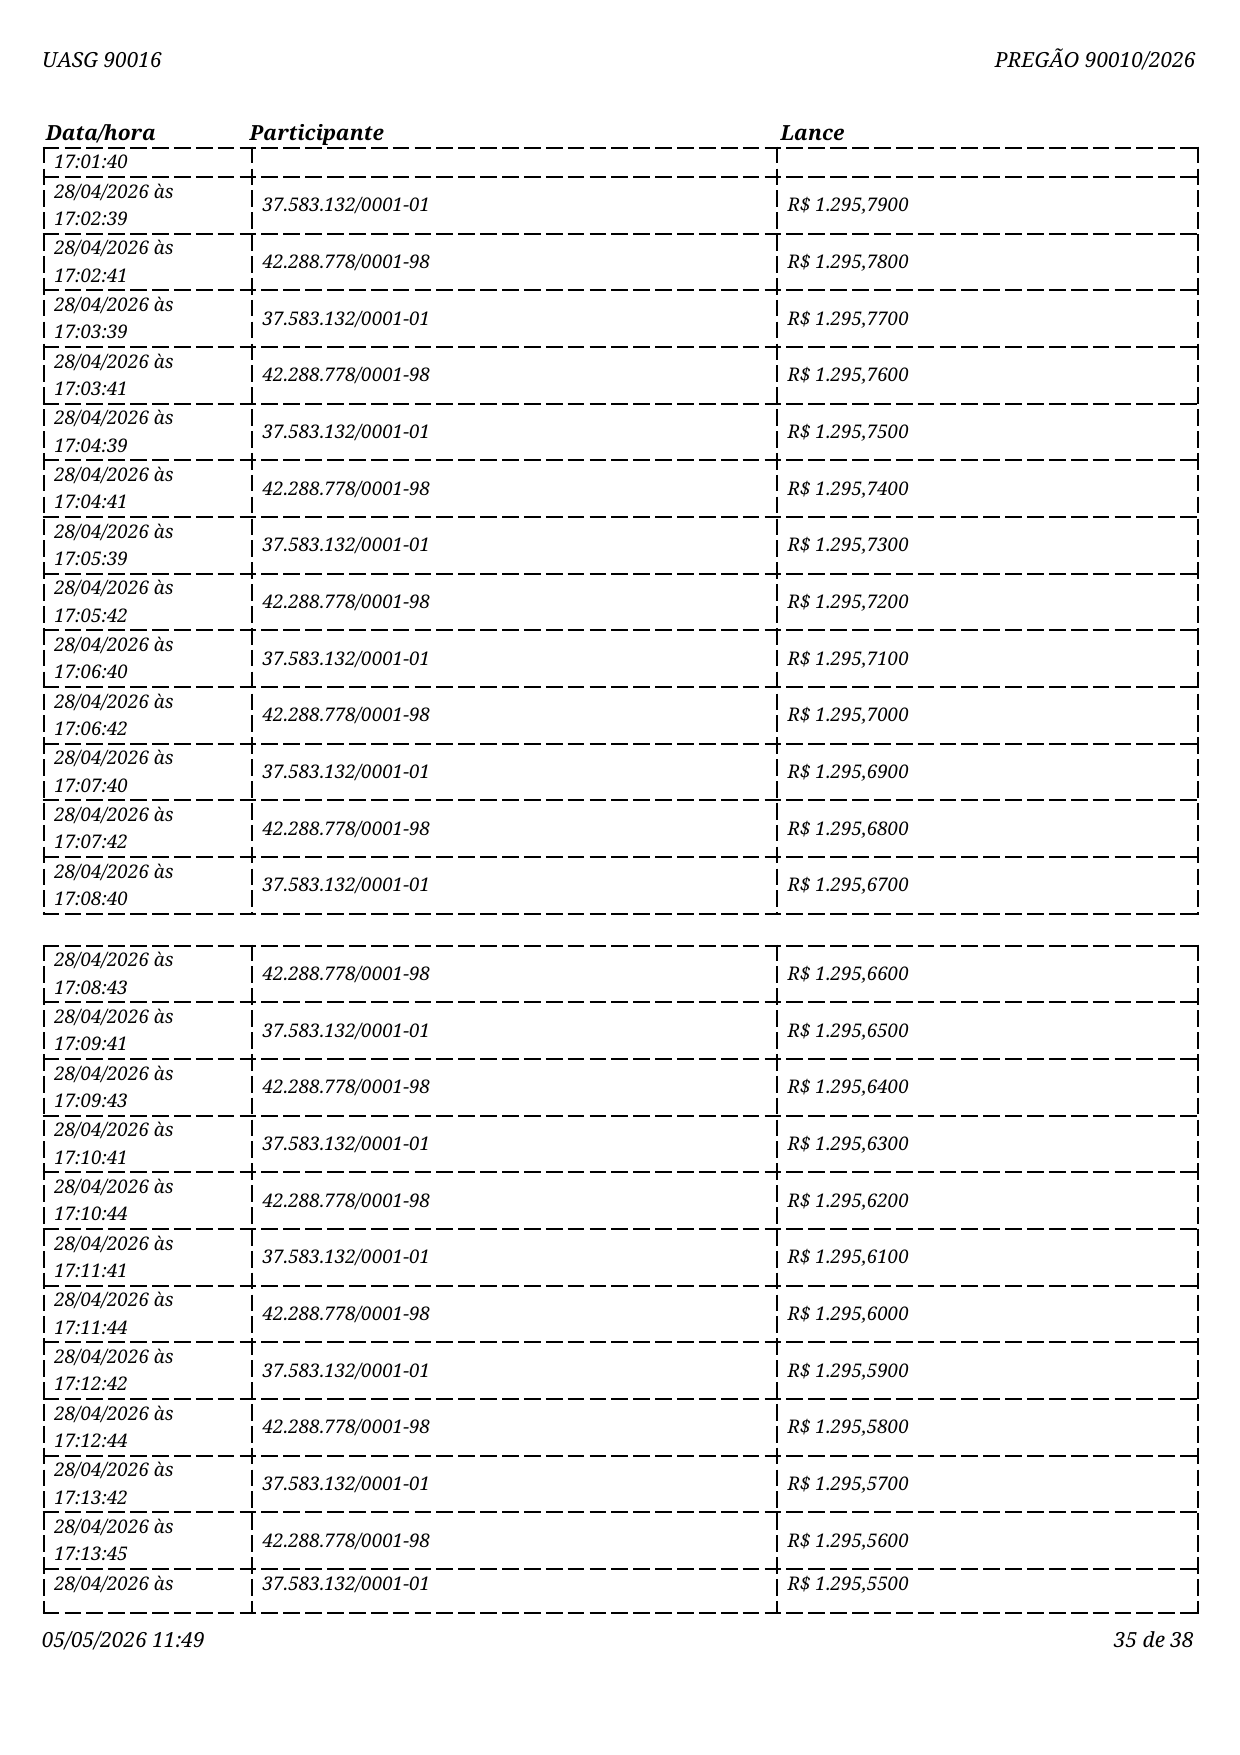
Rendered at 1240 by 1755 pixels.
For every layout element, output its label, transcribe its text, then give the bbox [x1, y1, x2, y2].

table_cell 17:01:40 [44, 147, 252, 176]
table_cell 42.288.778/0001-98 [252, 686, 777, 743]
table_cell R$ 1.295,6100 [777, 1228, 1198, 1284]
table_cell 28/04/2026 às 17:04:39 [44, 403, 252, 459]
table_cell 28/04/2026 às 17:07:42 [44, 799, 252, 856]
table_cell 28/04/2026 às 17:10:44 [44, 1171, 252, 1228]
table_cell 28/04/2026 às [44, 1568, 252, 1612]
table_cell R$ 1.295,5600 [777, 1511, 1198, 1568]
table_cell R$ 1.295,6800 [777, 799, 1198, 856]
table_cell 37.583.132/0001-01 [252, 1341, 777, 1398]
table_cell 28/04/2026 às 17:03:41 [44, 346, 252, 403]
table_cell R$ 1.295,7600 [777, 346, 1198, 403]
table_cell 42.288.778/0001-98 [252, 1285, 777, 1341]
table_cell 42.288.778/0001-98 [252, 1171, 777, 1228]
table_header 42.288.778/0001-98 [252, 945, 777, 1001]
table_cell 28/04/2026 às 17:06:40 [44, 629, 252, 686]
table_cell 28/04/2026 às 17:09:43 [44, 1058, 252, 1114]
table_cell 28/04/2026 às 17:10:41 [44, 1115, 252, 1171]
table_cell R$ 1.295,7200 [777, 573, 1198, 629]
table_cell 42.288.778/0001-98 [252, 1058, 777, 1114]
table_cell 37.583.132/0001-01 [252, 856, 777, 913]
table_cell R$ 1.295,7500 [777, 403, 1198, 459]
table_cell 37.583.132/0001-01 [252, 289, 777, 346]
table_header 28/04/2026 às 17:08:43 [44, 945, 252, 1001]
table_cell 37.583.132/0001-01 [252, 1228, 777, 1284]
table_header R$ 1.295,6600 [777, 945, 1198, 1001]
table_cell 37.583.132/0001-01 [252, 743, 777, 799]
table_cell [777, 147, 1198, 176]
table_cell 28/04/2026 às 17:02:41 [44, 233, 252, 289]
table_cell 42.288.778/0001-98 [252, 233, 777, 289]
table_cell R$ 1.295,7700 [777, 289, 1198, 346]
table_cell R$ 1.295,6900 [777, 743, 1198, 799]
table_cell 42.288.778/0001-98 [252, 459, 777, 516]
table_cell 28/04/2026 às 17:13:42 [44, 1455, 252, 1511]
table_cell R$ 1.295,7800 [777, 233, 1198, 289]
table_cell R$ 1.295,6400 [777, 1058, 1198, 1114]
table_cell 42.288.778/0001-98 [252, 799, 777, 856]
table_cell 37.583.132/0001-01 [252, 516, 777, 573]
table_cell R$ 1.295,7000 [777, 686, 1198, 743]
table_cell 37.583.132/0001-01 [252, 1568, 777, 1612]
table_cell 37.583.132/0001-01 [252, 1455, 777, 1511]
table_cell 37.583.132/0001-01 [252, 1115, 777, 1171]
table_cell 42.288.778/0001-98 [252, 346, 777, 403]
table_cell 28/04/2026 às 17:05:39 [44, 516, 252, 573]
table_cell 28/04/2026 às 17:05:42 [44, 573, 252, 629]
table_cell 28/04/2026 às 17:11:44 [44, 1285, 252, 1341]
table_cell R$ 1.295,7300 [777, 516, 1198, 573]
table_cell 28/04/2026 às 17:04:41 [44, 459, 252, 516]
table_cell 28/04/2026 às 17:07:40 [44, 743, 252, 799]
table_cell 42.288.778/0001-98 [252, 1511, 777, 1568]
table_cell R$ 1.295,5800 [777, 1398, 1198, 1454]
table_cell 37.583.132/0001-01 [252, 629, 777, 686]
table_cell R$ 1.295,5500 [777, 1568, 1198, 1612]
table_cell R$ 1.295,6500 [777, 1001, 1198, 1058]
table_cell R$ 1.295,6000 [777, 1285, 1198, 1341]
table_cell R$ 1.295,6200 [777, 1171, 1198, 1228]
table_cell R$ 1.295,7400 [777, 459, 1198, 516]
table_cell 28/04/2026 às 17:11:41 [44, 1228, 252, 1284]
table_cell 28/04/2026 às 17:03:39 [44, 289, 252, 346]
table_cell 42.288.778/0001-98 [252, 573, 777, 629]
table_cell 28/04/2026 às 17:02:39 [44, 176, 252, 233]
table_cell 28/04/2026 às 17:12:44 [44, 1398, 252, 1454]
table_cell R$ 1.295,5900 [777, 1341, 1198, 1398]
table_cell 28/04/2026 às 17:12:42 [44, 1341, 252, 1398]
table_cell 28/04/2026 às 17:09:41 [44, 1001, 252, 1058]
table_cell 28/04/2026 às 17:06:42 [44, 686, 252, 743]
table_cell R$ 1.295,6300 [777, 1115, 1198, 1171]
table_cell R$ 1.295,7900 [777, 176, 1198, 233]
table_cell R$ 1.295,6700 [777, 856, 1198, 913]
table_cell [252, 147, 777, 176]
table_cell 28/04/2026 às 17:13:45 [44, 1511, 252, 1568]
table_cell 37.583.132/0001-01 [252, 403, 777, 459]
table_cell R$ 1.295,7100 [777, 629, 1198, 686]
table_cell 28/04/2026 às 17:08:40 [44, 856, 252, 913]
table_cell 37.583.132/0001-01 [252, 176, 777, 233]
table_cell R$ 1.295,5700 [777, 1455, 1198, 1511]
table_cell 37.583.132/0001-01 [252, 1001, 777, 1058]
table_cell 42.288.778/0001-98 [252, 1398, 777, 1454]
